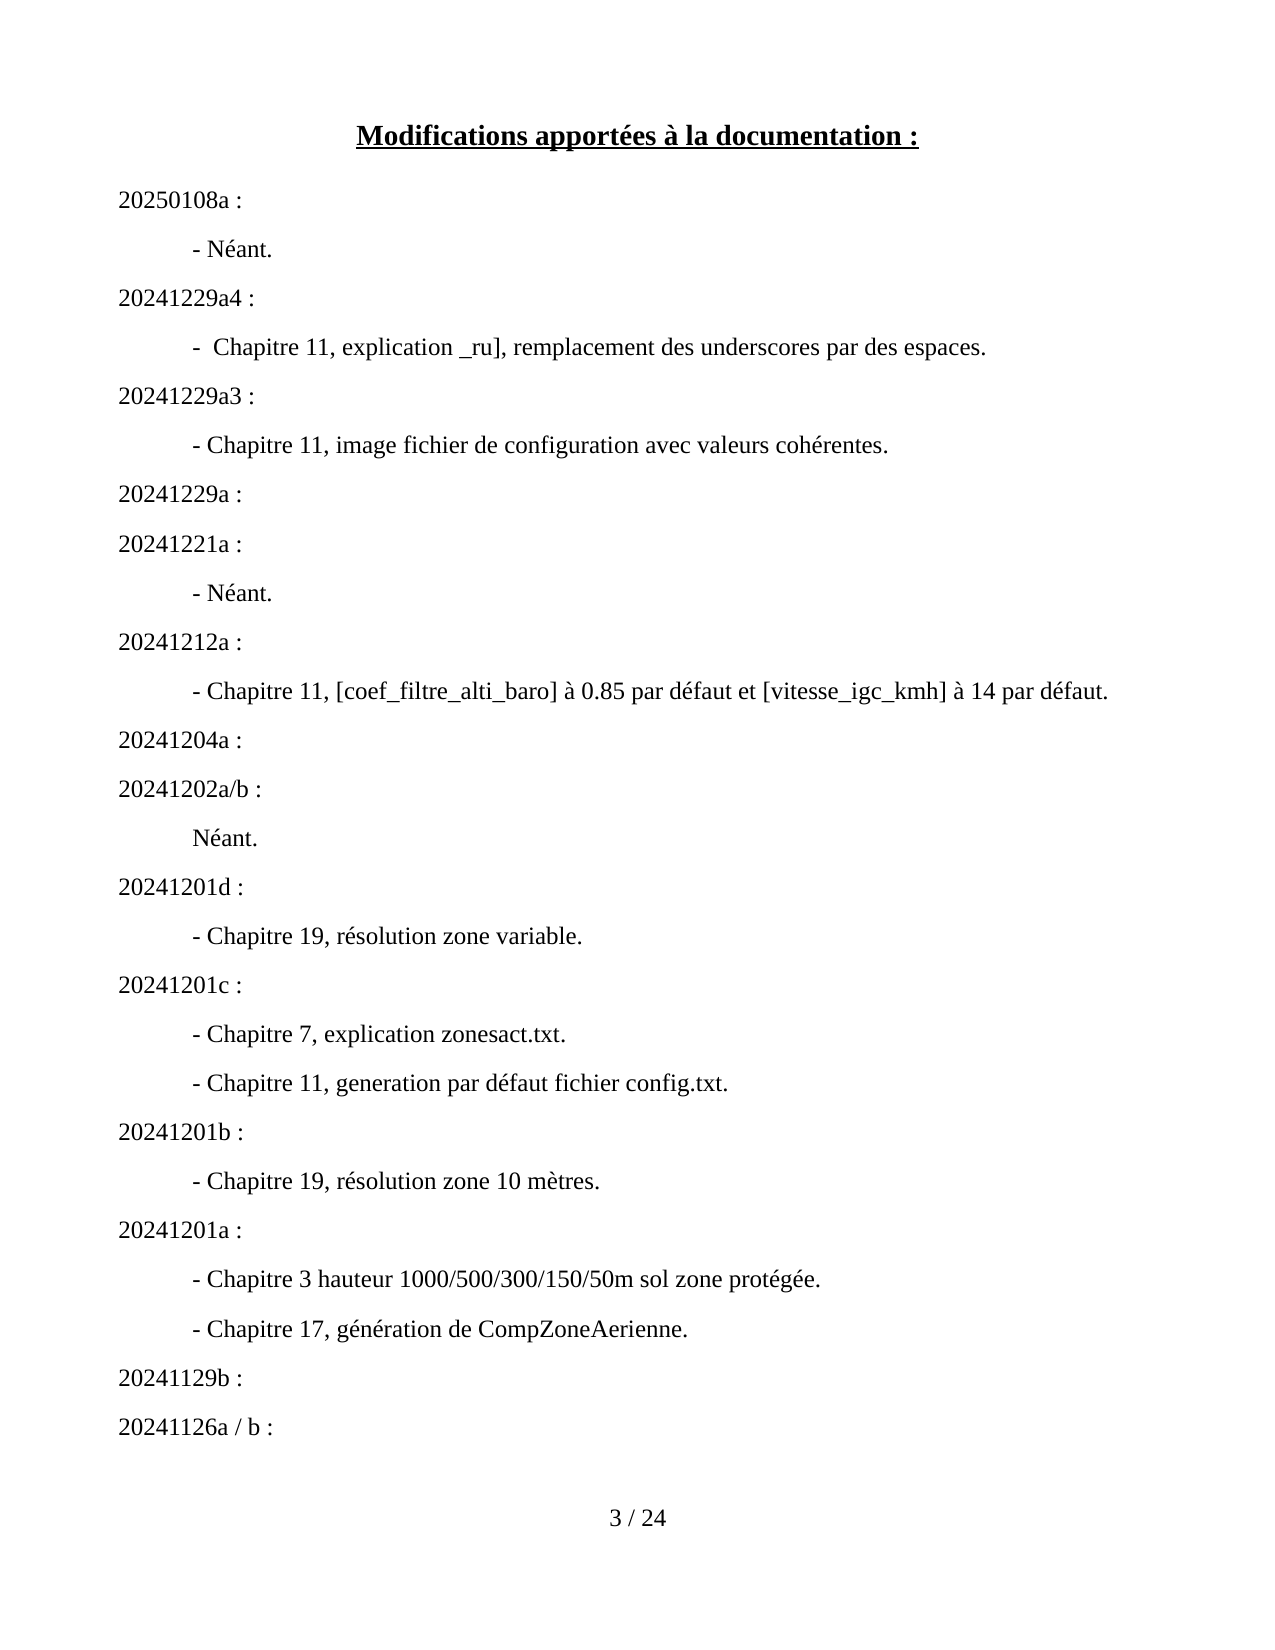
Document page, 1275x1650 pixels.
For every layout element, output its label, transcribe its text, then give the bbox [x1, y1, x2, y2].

text - Néant. [118, 234, 1157, 263]
text - Chapitre 17, génération de CompZoneAerienne. [118, 1314, 1157, 1342]
text 20241204a : [118, 725, 1157, 754]
text Modifications apportées à la documentation : [118, 118, 1157, 152]
text - Chapitre 7, explication zonesact.txt. [118, 1019, 1157, 1048]
text - Chapitre 11, explication _ru], remplacement des underscores par des espaces. [118, 332, 1157, 361]
text 20241126a / b : [118, 1412, 1157, 1441]
text Néant. [118, 823, 1157, 852]
text 20241229a4 : [118, 283, 1157, 312]
text - Chapitre 11, [coef_filtre_alti_baro] à 0.85 par défaut et [vitesse_igc_kmh] à 14 par défaut. [118, 676, 1157, 704]
text - Néant. [118, 578, 1157, 606]
text 20241221a : [118, 529, 1157, 557]
text 20241201b : [118, 1117, 1157, 1146]
text 20241212a : [118, 627, 1157, 656]
text 20241229a : [118, 479, 1157, 508]
text 20241202a/b : [118, 774, 1157, 803]
text - Chapitre 19, résolution zone 10 mètres. [118, 1166, 1157, 1195]
text - Chapitre 11, image fichier de configuration avec valeurs cohérentes. [118, 431, 1157, 459]
text 20241129b : [118, 1363, 1157, 1391]
text 20241201d : [118, 872, 1157, 901]
text 20250108a : [118, 185, 1157, 214]
text - Chapitre 11, generation par défaut fichier config.txt. [118, 1068, 1157, 1097]
text 20241229a3 : [118, 381, 1157, 410]
text - Chapitre 19, résolution zone variable. [118, 921, 1157, 950]
text 20241201a : [118, 1216, 1157, 1244]
text - Chapitre 3 hauteur 1000/500/300/150/50m sol zone protégée. [118, 1264, 1157, 1293]
text 20241201c : [118, 970, 1157, 999]
